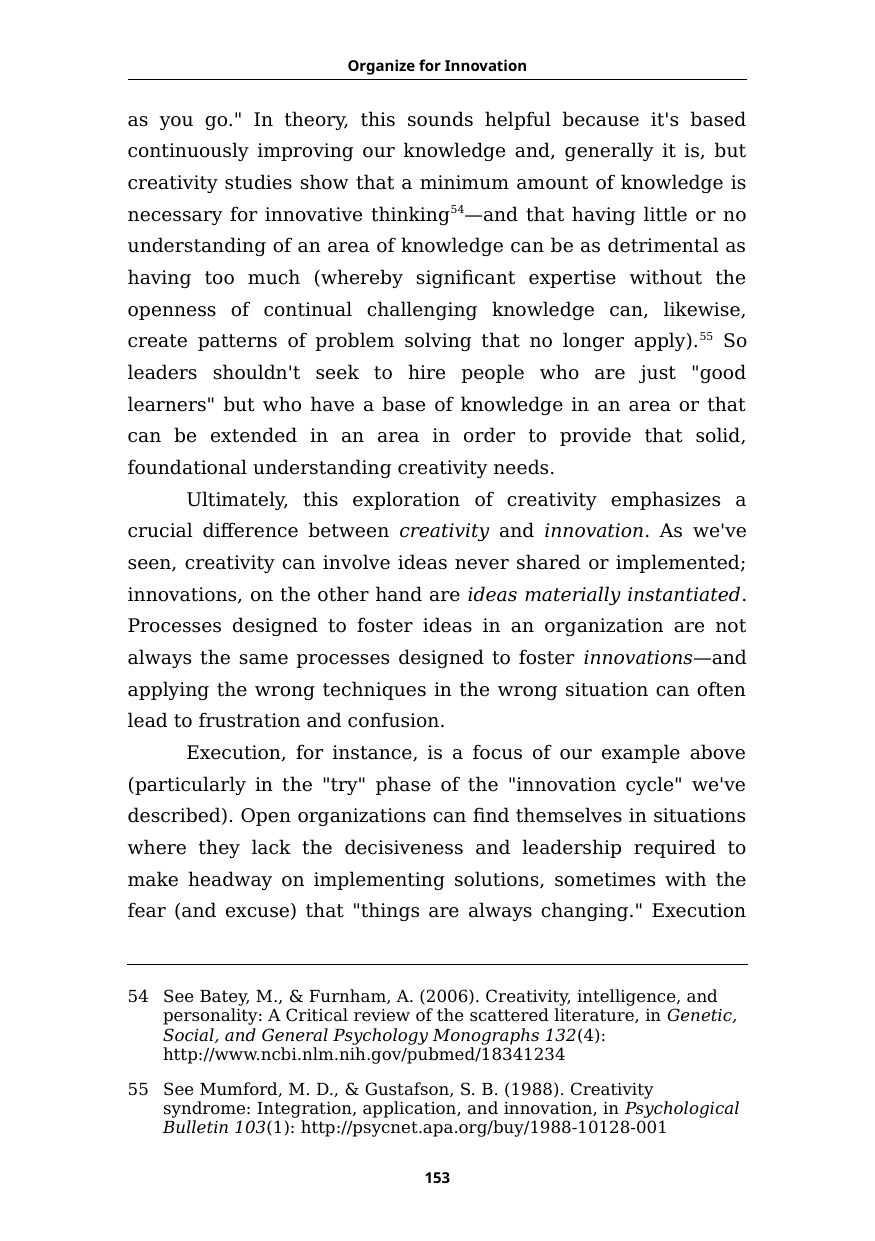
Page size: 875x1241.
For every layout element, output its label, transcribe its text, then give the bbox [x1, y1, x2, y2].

text Execution, for instance, is a focus of our example above (particularly in the "try" phase of the "innovation cycle" we've described). Open organizations can find themselves in situations where they lack the decisiveness and leadership required to make headway on implementing solutions, sometimes with the fear (and excuse) that "things are always changing." Execution [127, 742, 747, 922]
text Ultimately, this exploration of creativity emphasizes a crucial difference between creativity and innovation. As we've seen, creativity can involve ideas never shared or implemented; innovations, on the other hand are ideas materially instantiated. Processes designed to foster ideas in an organization are not always the same processes designed to foster innovations—and applying the wrong techniques in the wrong situation can often lead to frustration and confusion. [127, 489, 747, 732]
text See Batey, M., & Furnham, A. (2006). Creativity, intelligence, and personality: A Critical review of the scattered literature, in Genetic, Social, and General Psychology Monographs 132(4): http://www.ncbi.nlm.nih.gov/pubmed/18341234 [127, 987, 747, 1064]
text as you go." In theory, this sounds helpful because it's based continuously improving our knowledge and, generally it is, but creativity studies show that a minimum amount of knowledge is necessary for innovative thinking—and that having little or no understanding of an area of knowledge can be as detrimental as having too much (whereby significant expertise without the openness of continual challenging knowledge can, likewise, create patterns of problem solving that no longer apply). So leaders shouldn't seek to hire people who are just "good learners" but who have a base of knowledge in an area or that can be extended in an area in order to provide that solid, foundational understanding creativity needs. [127, 109, 747, 479]
text See Mumford, M. D., & Gustafson, S. B. (1988). Creativity syndrome: Integration, application, and innovation, in Psychological Bulletin 103(1): http://psycnet.apa.org/buy/1988-10128-001 [127, 1079, 747, 1138]
